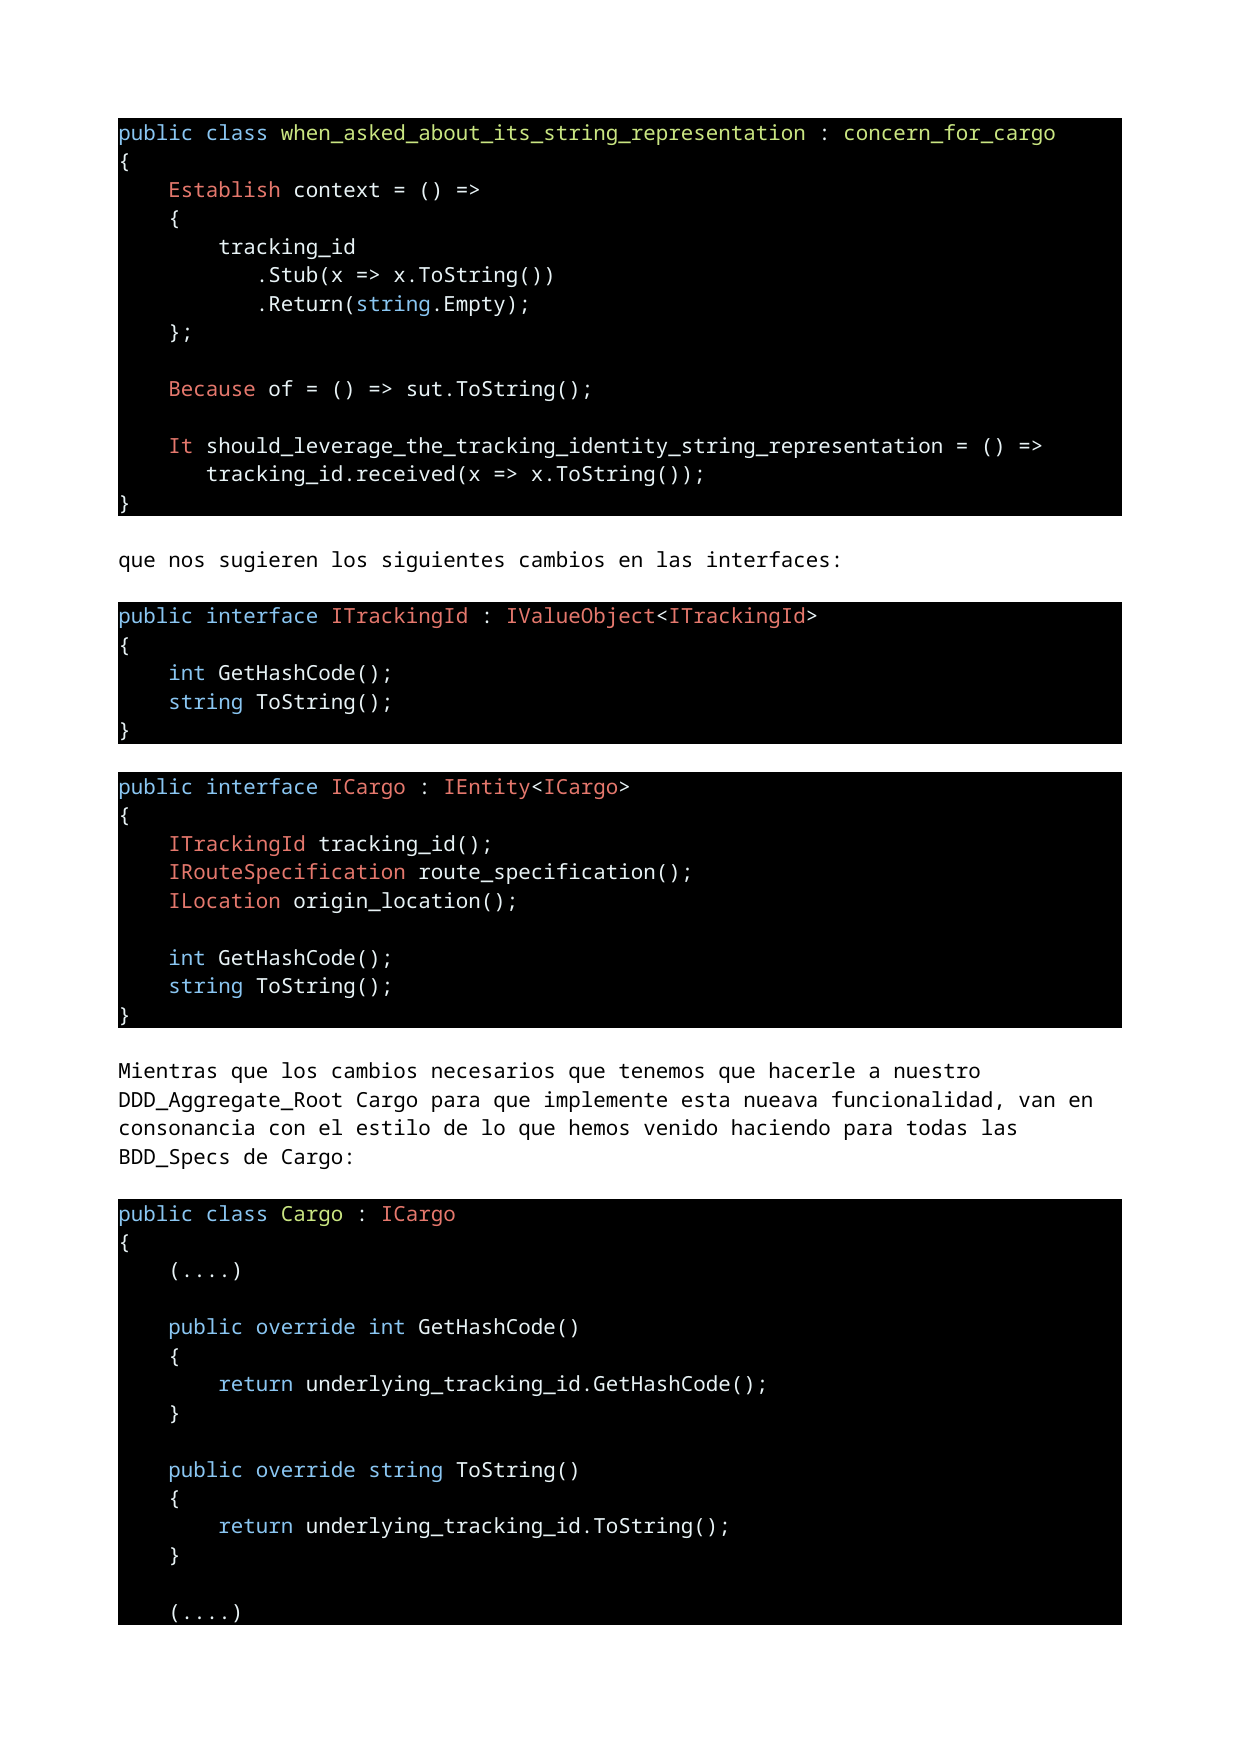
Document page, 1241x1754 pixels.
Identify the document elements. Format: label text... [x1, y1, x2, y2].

text .Stub(x => x.ToString()) [118, 260, 1122, 289]
text public interface ITrackingId : IValueObject<ITrackingId> [118, 602, 1122, 630]
text }; [118, 317, 1122, 346]
text } [118, 1540, 1122, 1568]
text It should_leverage_the_tracking_identity_string_representation = () => [118, 431, 1122, 459]
text string ToString(); [118, 971, 1122, 1000]
text { [118, 1341, 1122, 1369]
text public class when_asked_about_its_string_representation : concern_for_cargo [118, 118, 1122, 147]
text tracking_id [118, 232, 1122, 260]
text return underlying_tracking_id.GetHashCode(); [118, 1369, 1122, 1398]
text (....) [118, 1256, 1122, 1284]
text { [118, 1483, 1122, 1512]
text { [118, 147, 1122, 175]
text public class Cargo : ICargo [118, 1199, 1122, 1227]
text { [118, 801, 1122, 829]
text } [118, 488, 1122, 516]
text public override string ToString() [118, 1455, 1122, 1483]
text int GetHashCode(); [118, 943, 1122, 971]
text { [118, 1227, 1122, 1256]
text { [118, 630, 1122, 658]
text return underlying_tracking_id.ToString(); [118, 1512, 1122, 1540]
text } [118, 1000, 1122, 1028]
text string ToString(); [118, 687, 1122, 715]
text } [118, 1398, 1122, 1426]
text ILocation origin_location(); [118, 886, 1122, 914]
text Establish context = () => [118, 175, 1122, 203]
text IRouteSpecification route_specification(); [118, 857, 1122, 886]
text ITrackingId tracking_id(); [118, 829, 1122, 857]
text int GetHashCode(); [118, 658, 1122, 687]
text que nos sugieren los siguientes cambios en las interfaces: [118, 545, 1122, 573]
text } [118, 715, 1122, 744]
text public override int GetHashCode() [118, 1312, 1122, 1341]
text { [118, 203, 1122, 232]
text public interface ICargo : IEntity<ICargo> [118, 772, 1122, 801]
text .Return(string.Empty); [118, 289, 1122, 317]
text Mientras que los cambios necesarios que tenemos que hacerle a nuestro DDD_Aggregate_Root Cargo para que implemente esta nueava funcionalidad, van en consonancia con el estilo de lo que hemos venido haciendo para todas las BDD_Specs de Cargo: [118, 1057, 1122, 1170]
text Because of = () => sut.ToString(); [118, 374, 1122, 402]
text tracking_id.received(x => x.ToString()); [118, 459, 1122, 488]
text (....) [118, 1597, 1122, 1625]
